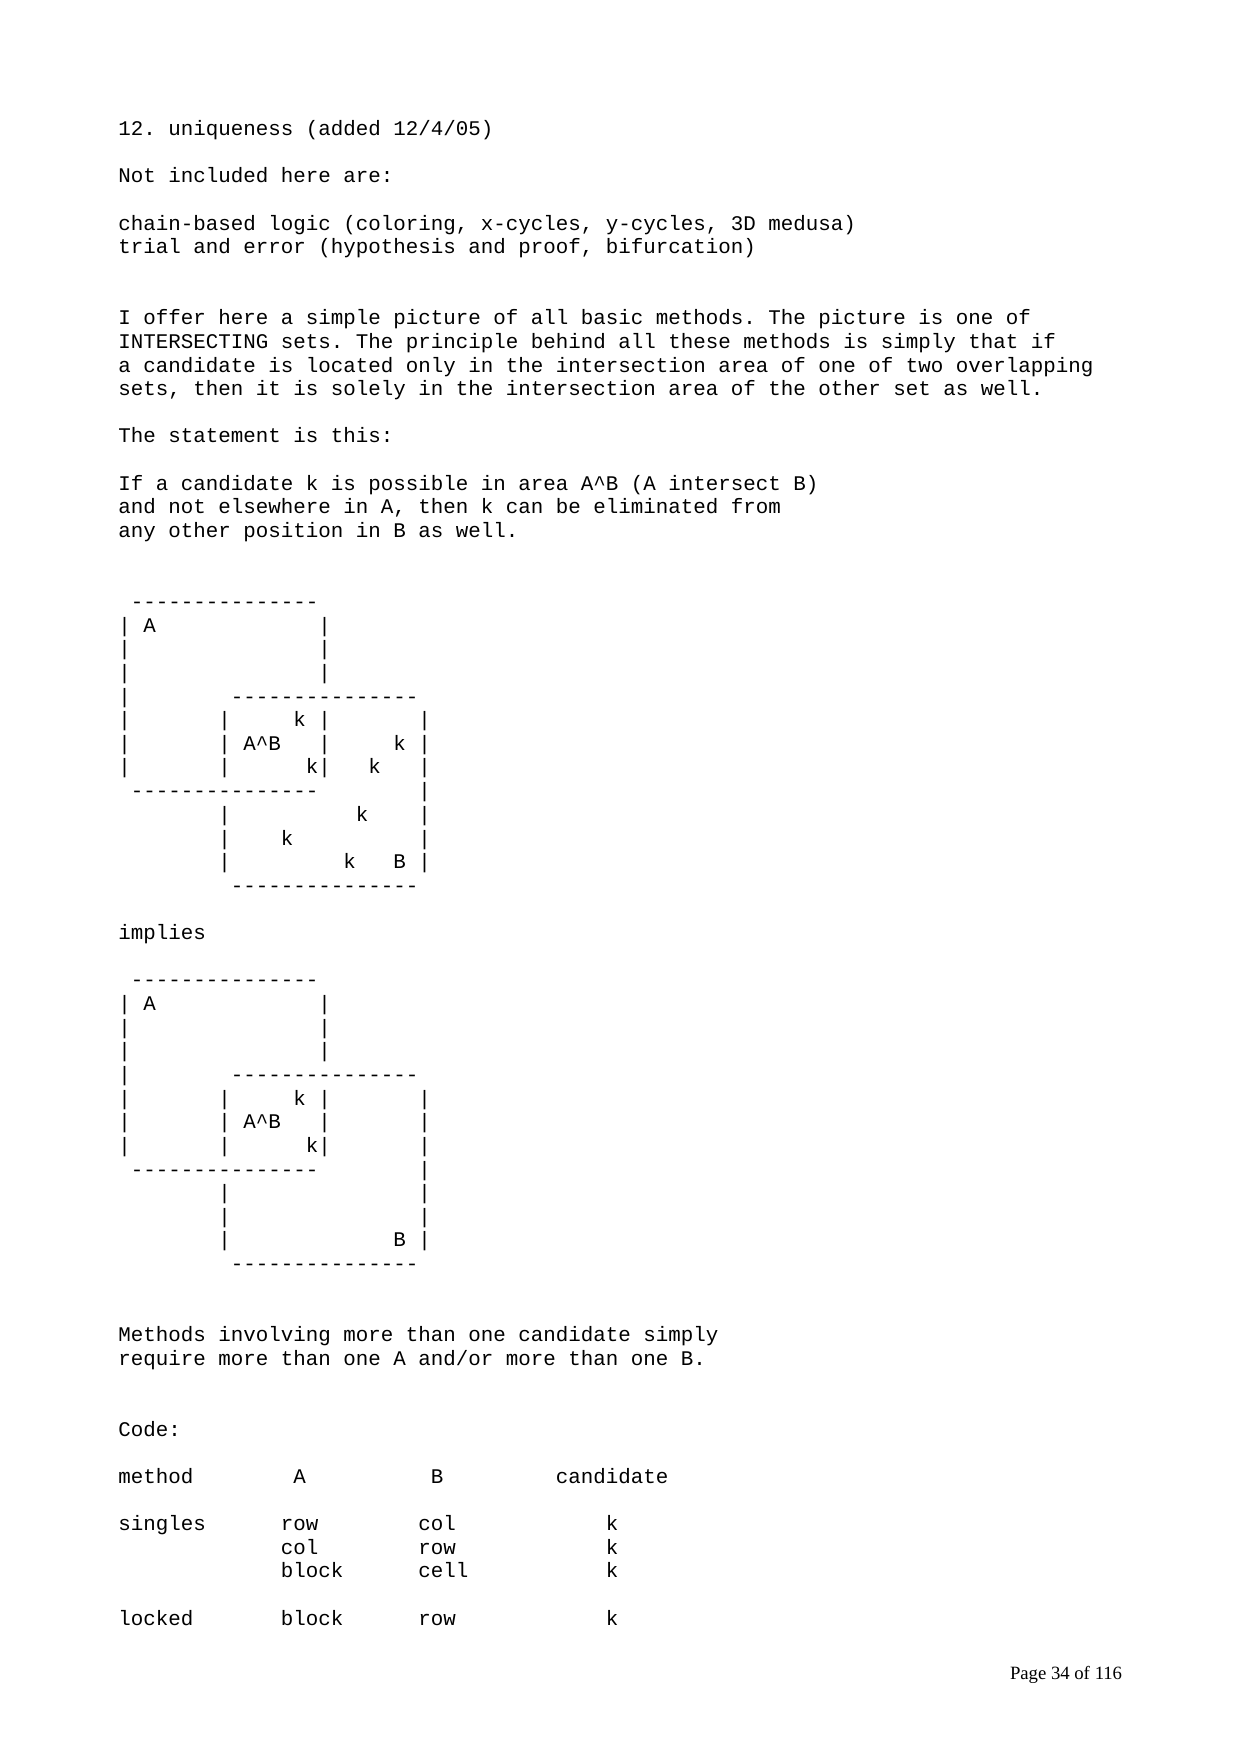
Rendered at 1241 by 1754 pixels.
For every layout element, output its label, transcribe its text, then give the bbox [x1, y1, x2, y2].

text locked block row k [118, 1608, 1122, 1631]
text | B | [118, 1229, 1122, 1253]
text | | k| k | [118, 757, 1122, 780]
text The statement is this: [118, 426, 1122, 449]
text singles row col k [118, 1513, 1122, 1537]
text | | [118, 1206, 1122, 1229]
text Code: [118, 1419, 1122, 1442]
text | --------------- [118, 1064, 1122, 1088]
text | k | [118, 804, 1122, 827]
text Methods involving more than one candidate simply [118, 1324, 1122, 1348]
text --------------- [118, 969, 1122, 993]
text INTERSECTING sets. The principle behind all these methods is simply that if [118, 331, 1122, 354]
text and not elsewhere in A, then k can be eliminated from [118, 496, 1122, 520]
text block cell k [118, 1561, 1122, 1584]
text --------------- [118, 1253, 1122, 1277]
text | --------------- [118, 686, 1122, 709]
text | A | [118, 993, 1122, 1017]
text method A B candidate [118, 1466, 1122, 1489]
text any other position in B as well. [118, 520, 1122, 544]
text | | k| | [118, 1135, 1122, 1158]
text | | k | | [118, 709, 1122, 733]
text require more than one A and/or more than one B. [118, 1348, 1122, 1371]
text 12. uniqueness (added 12/4/05) [118, 118, 1122, 142]
text --------------- | [118, 1158, 1122, 1182]
text | | [118, 662, 1122, 686]
text | | A^B | | [118, 1111, 1122, 1135]
text sets, then it is solely in the intersection area of the other set as well. [118, 378, 1122, 402]
text --------------- [118, 875, 1122, 898]
text | | k | | [118, 1088, 1122, 1111]
text If a candidate k is possible in area A^B (A intersect B) [118, 473, 1122, 496]
text Not included here are: [118, 165, 1122, 189]
text | | [118, 1182, 1122, 1206]
text | | [118, 638, 1122, 662]
text trial and error (hypothesis and proof, bifurcation) [118, 236, 1122, 260]
text --------------- | [118, 780, 1122, 804]
text | k B | [118, 851, 1122, 875]
text | | [118, 1040, 1122, 1064]
text --------------- [118, 591, 1122, 615]
text | | [118, 1017, 1122, 1040]
text col row k [118, 1537, 1122, 1561]
text chain-based logic (coloring, x-cycles, y-cycles, 3D medusa) [118, 213, 1122, 236]
text implies [118, 922, 1122, 946]
text | k | [118, 827, 1122, 851]
text | A | [118, 615, 1122, 638]
text I offer here a simple picture of all basic methods. The picture is one of [118, 307, 1122, 331]
text | | A^B | k | [118, 733, 1122, 757]
text a candidate is located only in the intersection area of one of two overlapping [118, 354, 1122, 378]
